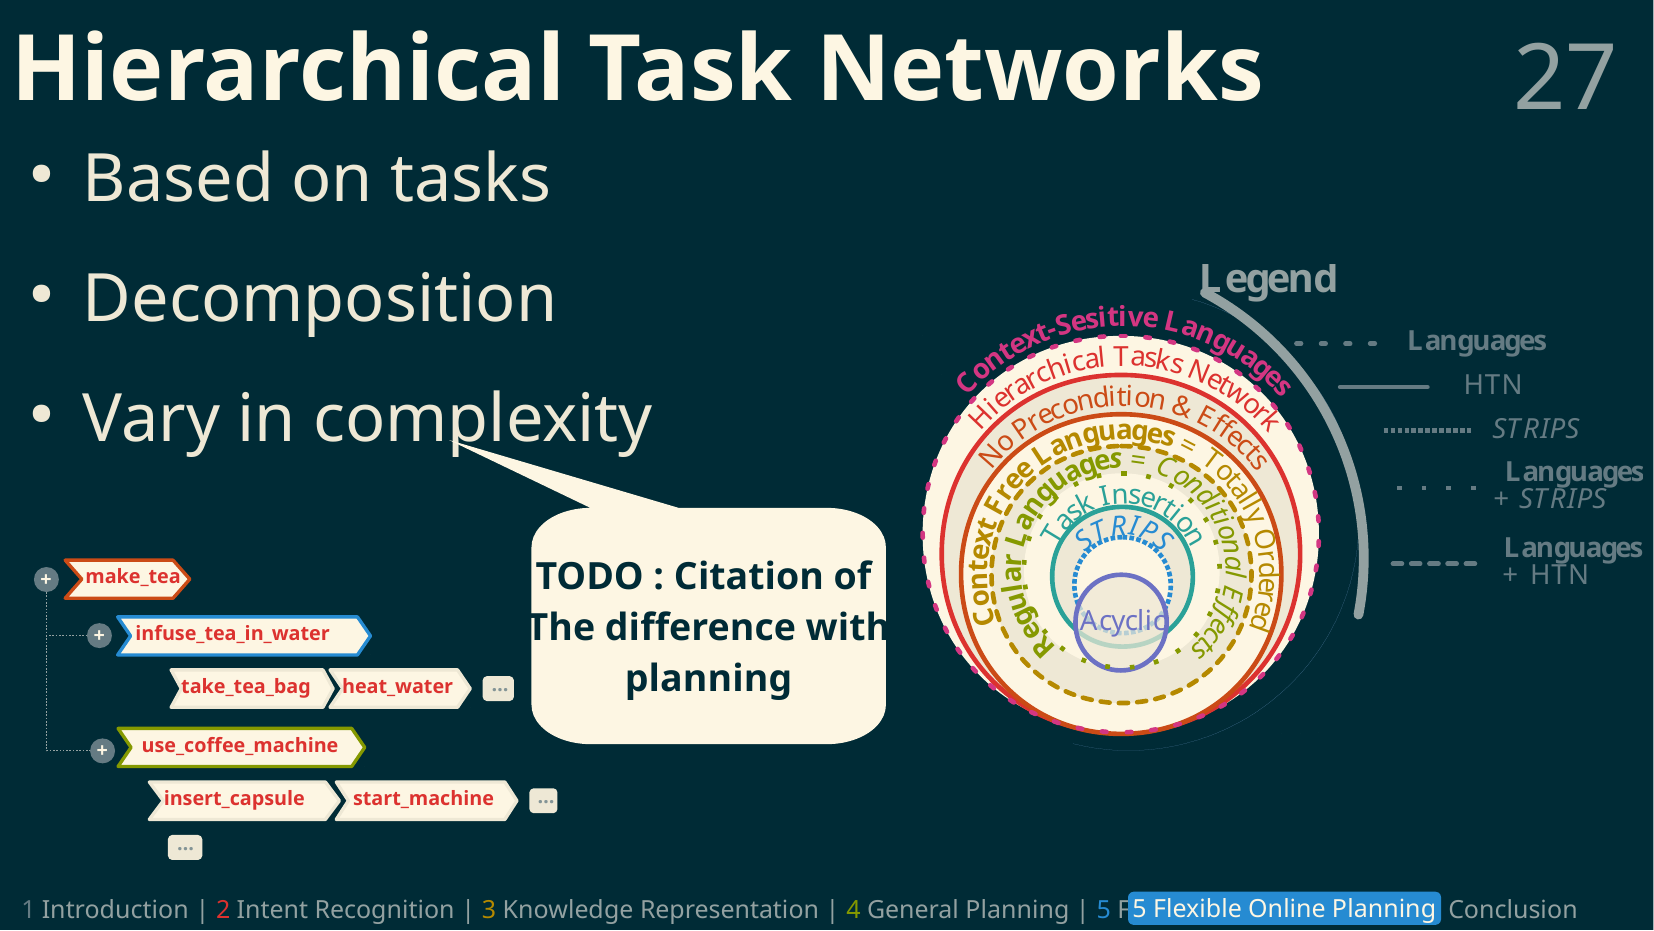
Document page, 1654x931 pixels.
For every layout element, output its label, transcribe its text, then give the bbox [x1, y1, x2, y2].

picture [1291, 270, 1310, 291]
picture [974, 363, 989, 378]
picture [1525, 426, 1536, 437]
picture [1197, 326, 1212, 343]
picture [1109, 308, 1118, 325]
picture [1552, 419, 1565, 437]
picture [1572, 427, 1577, 436]
picture [1316, 265, 1335, 292]
picture [1166, 311, 1177, 331]
picture [117, 616, 371, 656]
picture [1599, 497, 1604, 506]
picture [1023, 330, 1039, 347]
picture [1000, 344, 1014, 359]
picture [1242, 351, 1257, 367]
picture [986, 353, 1003, 369]
picture [1509, 419, 1521, 437]
picture [958, 372, 976, 391]
picture [91, 739, 114, 763]
picture [1540, 466, 1553, 480]
picture [1073, 313, 1098, 330]
picture [1037, 325, 1049, 340]
picture [1538, 542, 1551, 556]
picture [1183, 321, 1196, 336]
picture [1582, 565, 1586, 583]
picture [1475, 335, 1488, 350]
picture [329, 669, 471, 708]
picture [1552, 542, 1584, 583]
picture [117, 727, 366, 768]
picture [1129, 312, 1142, 326]
picture [1499, 427, 1504, 436]
picture [1571, 565, 1575, 583]
picture [1552, 466, 1585, 507]
picture [88, 624, 111, 647]
picture [1228, 340, 1244, 358]
picture [1604, 466, 1642, 487]
picture [1579, 489, 1592, 507]
picture [148, 781, 340, 821]
picture [1507, 538, 1518, 556]
picture [35, 568, 58, 591]
picture [1467, 375, 1481, 393]
text_box TODO : Citation of The difference with planning [449, 440, 886, 745]
picture [1523, 542, 1535, 557]
picture [1227, 270, 1288, 301]
picture [1144, 312, 1157, 327]
picture [1442, 335, 1455, 349]
picture [1504, 568, 1516, 580]
text_box 5 Flexible Online Planning [1128, 891, 1442, 925]
picture [1275, 381, 1290, 395]
picture [1011, 338, 1026, 352]
picture [1513, 375, 1519, 393]
picture [168, 835, 202, 859]
picture [1603, 542, 1642, 563]
picture [1570, 489, 1574, 507]
picture [1523, 489, 1532, 498]
picture [1536, 489, 1548, 507]
picture [1588, 542, 1600, 557]
picture [1528, 419, 1538, 425]
picture [1492, 335, 1545, 356]
picture [1056, 315, 1070, 334]
picture [1410, 331, 1421, 349]
picture [1250, 361, 1280, 386]
picture [170, 669, 334, 708]
picture [1486, 375, 1499, 393]
picture [1589, 466, 1601, 481]
picture [1100, 312, 1104, 326]
picture [1427, 335, 1439, 350]
picture [1459, 335, 1472, 356]
picture [1201, 265, 1368, 619]
picture [530, 789, 557, 813]
picture [335, 781, 518, 821]
picture [1505, 375, 1509, 393]
picture [921, 335, 1320, 736]
list Based on tasks Decomposition Vary in complexity [11, 129, 808, 490]
picture [1524, 466, 1537, 481]
picture [64, 559, 191, 599]
picture [1533, 565, 1547, 583]
picture [1508, 462, 1519, 480]
title Hierarchical Task Networks [11, 8, 1501, 122]
picture [1495, 492, 1507, 504]
picture [483, 677, 513, 701]
